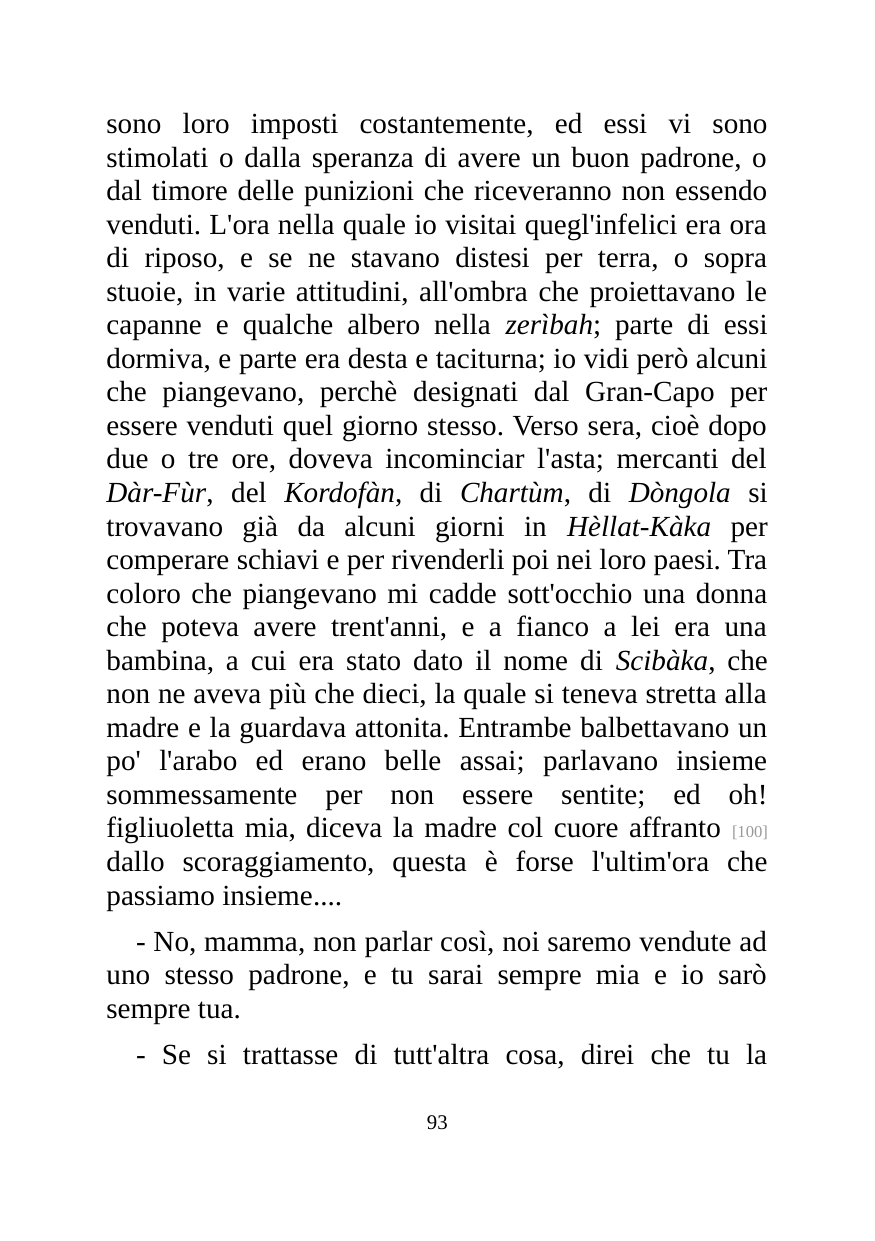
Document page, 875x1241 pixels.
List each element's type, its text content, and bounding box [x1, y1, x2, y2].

text sono loro imposti costantemente, ed essi vi sono stimolati o dalla speranza di avere un buon padrone, o dal timore delle punizioni che riceveranno non essendo venduti. L'ora nella quale io visitai quegl'infelici era ora di riposo, e se ne stavano distesi per terra, o sopra stuoie, in varie attitudini, all'ombra che proiettavano le capanne e qualche albero nella zerìbah; parte di essi dormiva, e parte era desta e taciturna; io vidi però alcuni che piangevano, perchè designati dal Gran-Capo per essere venduti quel giorno stesso. Verso sera, cioè dopo due o tre ore, doveva incominciar l'asta; mercanti del Dàr-Fùr, del Kordofàn, di Chartùm, di Dòngola si trovavano già da alcuni giorni in Hèllat-Kàka per comperare schiavi e per rivenderli poi nei loro paesi. Tra coloro che piangevano mi cadde sott'occhio una donna che poteva avere trent'anni, e a fianco a lei era una bambina, a cui era stato dato il nome di Scibàka, che non ne aveva più che dieci, la quale si teneva stretta alla madre e la guardava attonita. Entrambe balbettavano un po' l'arabo ed erano belle assai; parlavano insieme sommessamente per non essere sentite; ed oh! figliuoletta mia, diceva la madre col cuore affranto [100] dallo scoraggiamento, questa è forse l'ultim'ora che passiamo insieme.... [106, 106, 768, 911]
text - No, mamma, non parlar così, noi saremo vendute ad uno stesso padrone, e tu sarai sempre mia e io sarò sempre tua. [106, 924, 768, 1024]
text - Se si trattasse di tutt'altra cosa, direi che tu la [106, 1037, 768, 1070]
